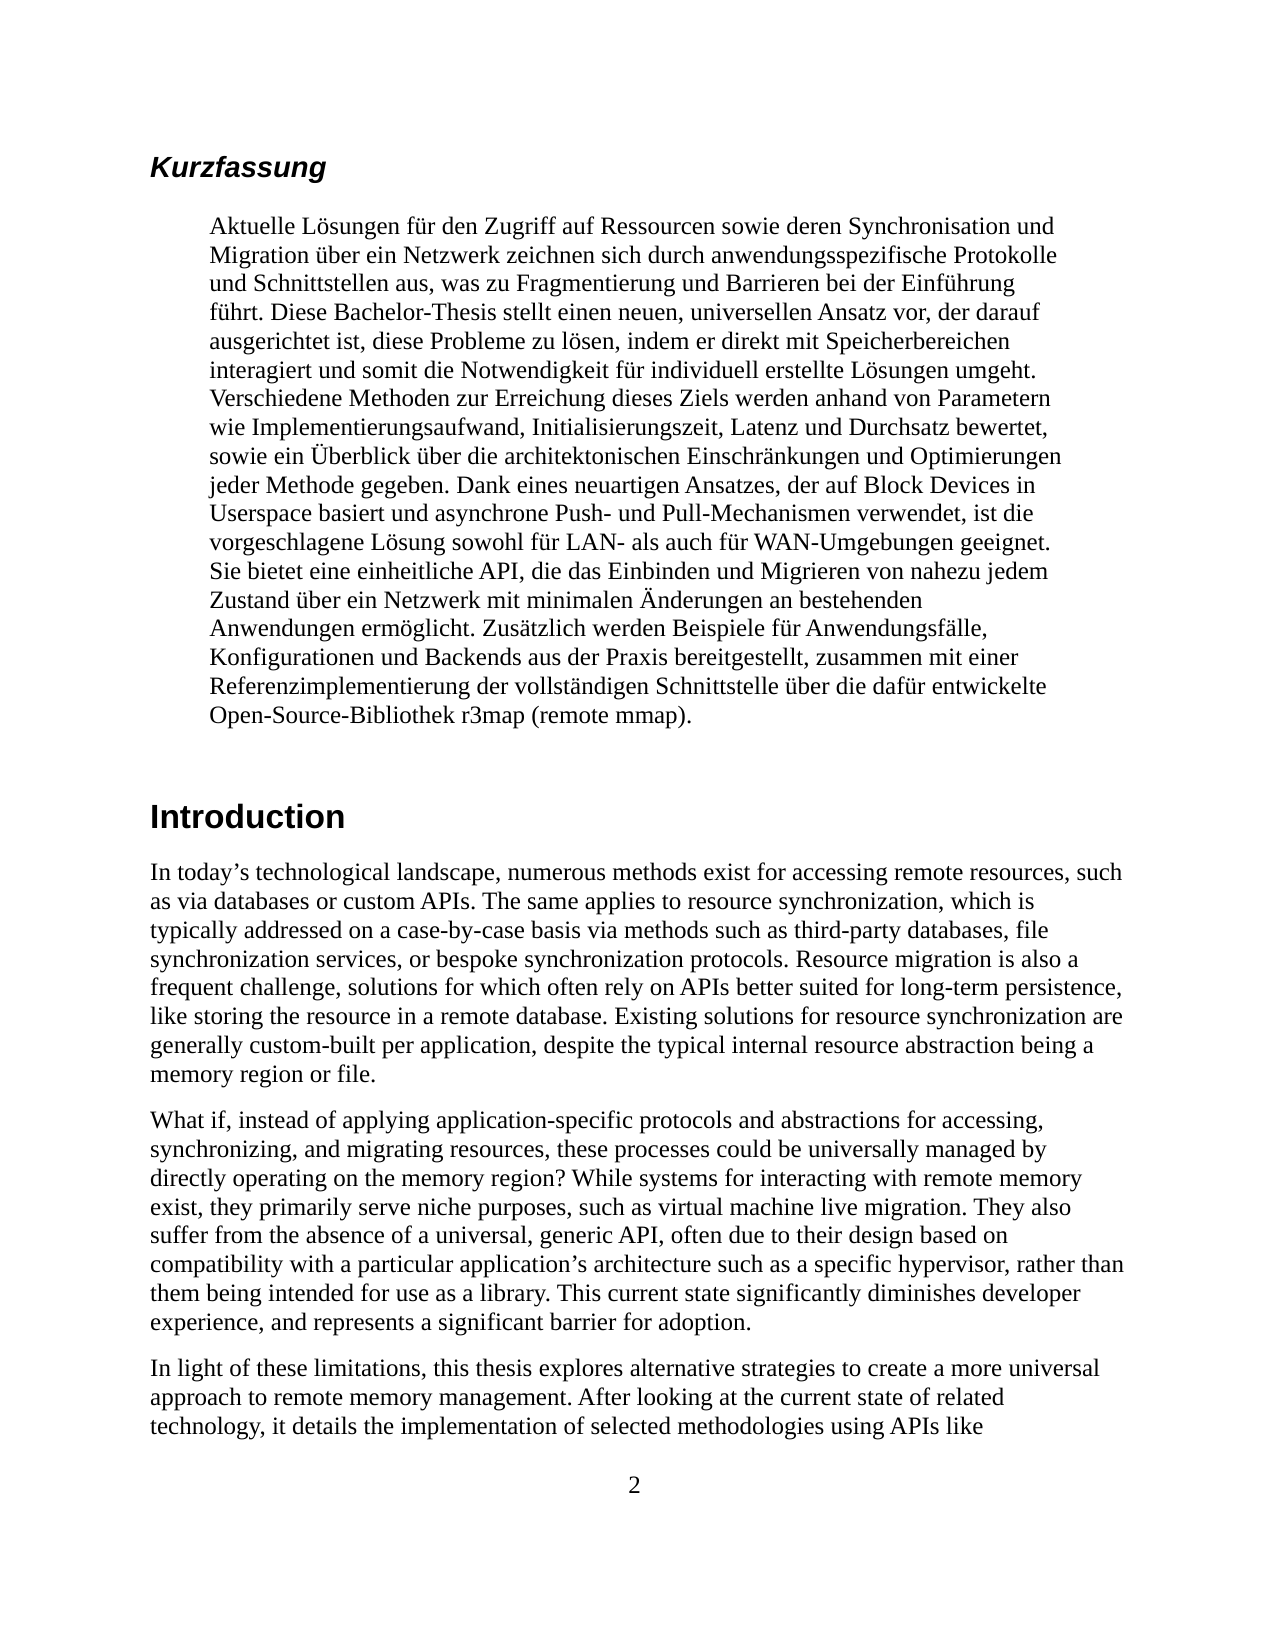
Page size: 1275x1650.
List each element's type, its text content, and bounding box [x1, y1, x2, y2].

subtitle Kurzfassung [150, 150, 1125, 183]
text What if, instead of applying application-specific protocols and abstractions for accessing, synchronizing, and migrating resources, these processes could be universally managed by directly operating on the memory region? While systems for interacting with remote memory exist, they primarily serve niche purposes, such as virtual machine live migration. They also suffer from the absence of a universal, generic API, often due to their design based on compatibility with a particular application’s architecture such as a specific hypervisor, rather than them being intended for use as a library. This current state significantly diminishes developer experience, and represents a significant barrier for adoption. [150, 1105, 1125, 1335]
text In light of these limitations, this thesis explores alternative strategies to create a more universal approach to remote memory management. After looking at the current state of related technology, it details the implementation of selected methodologies using APIs like [150, 1353, 1125, 1439]
subtitle Introduction [150, 797, 1125, 836]
text In today’s technological landscape, numerous methods exist for accessing remote resources, such as via databases or custom APIs. The same applies to resource synchronization, which is typically addressed on a case-by-case basis via methods such as third-party databases, file synchronization services, or bespoke synchronization protocols. Resource migration is also a frequent challenge, solutions for which often rely on APIs better suited for long-term persistence, like storing the resource in a remote database. Existing solutions for resource synchronization are generally custom-built per application, despite the typical internal resource abstraction being a memory region or file. [150, 857, 1125, 1087]
text Aktuelle Lösungen für den Zugriff auf Ressourcen sowie deren Synchronisation und Migration über ein Netzwerk zeichnen sich durch anwendungsspezifische Protokolle und Schnittstellen aus, was zu Fragmentierung und Barrieren bei der Einführung führt. Diese Bachelor-Thesis stellt einen neuen, universellen Ansatz vor, der darauf ausgerichtet ist, diese Probleme zu lösen, indem er direkt mit Speicherbereichen interagiert und somit die Notwendigkeit für individuell erstellte Lösungen umgeht. Verschiedene Methoden zur Erreichung dieses Ziels werden anhand von Parametern wie Implementierungsaufwand, Initialisierungszeit, Latenz und Durchsatz bewertet, sowie ein Überblick über die architektonischen Einschränkungen und Optimierungen jeder Methode gegeben. Dank eines neuartigen Ansatzes, der auf Block Devices in Userspace basiert und asynchrone Push- und Pull-Mechanismen verwendet, ist die vorgeschlagene Lösung sowohl für LAN- als auch für WAN-Umgebungen geeignet. Sie bietet eine einheitliche API, die das Einbinden und Migrieren von nahezu jedem Zustand über ein Netzwerk mit minimalen Änderungen an bestehenden Anwendungen ermöglicht. Zusätzlich werden Beispiele für Anwendungsfälle, Konfigurationen und Backends aus der Praxis bereitgestellt, zusammen mit einer Referenzimplementierung der vollständigen Schnittstelle über die dafür entwickelte Open-Source-Bibliothek r3map (remote mmap). [209, 211, 1066, 728]
